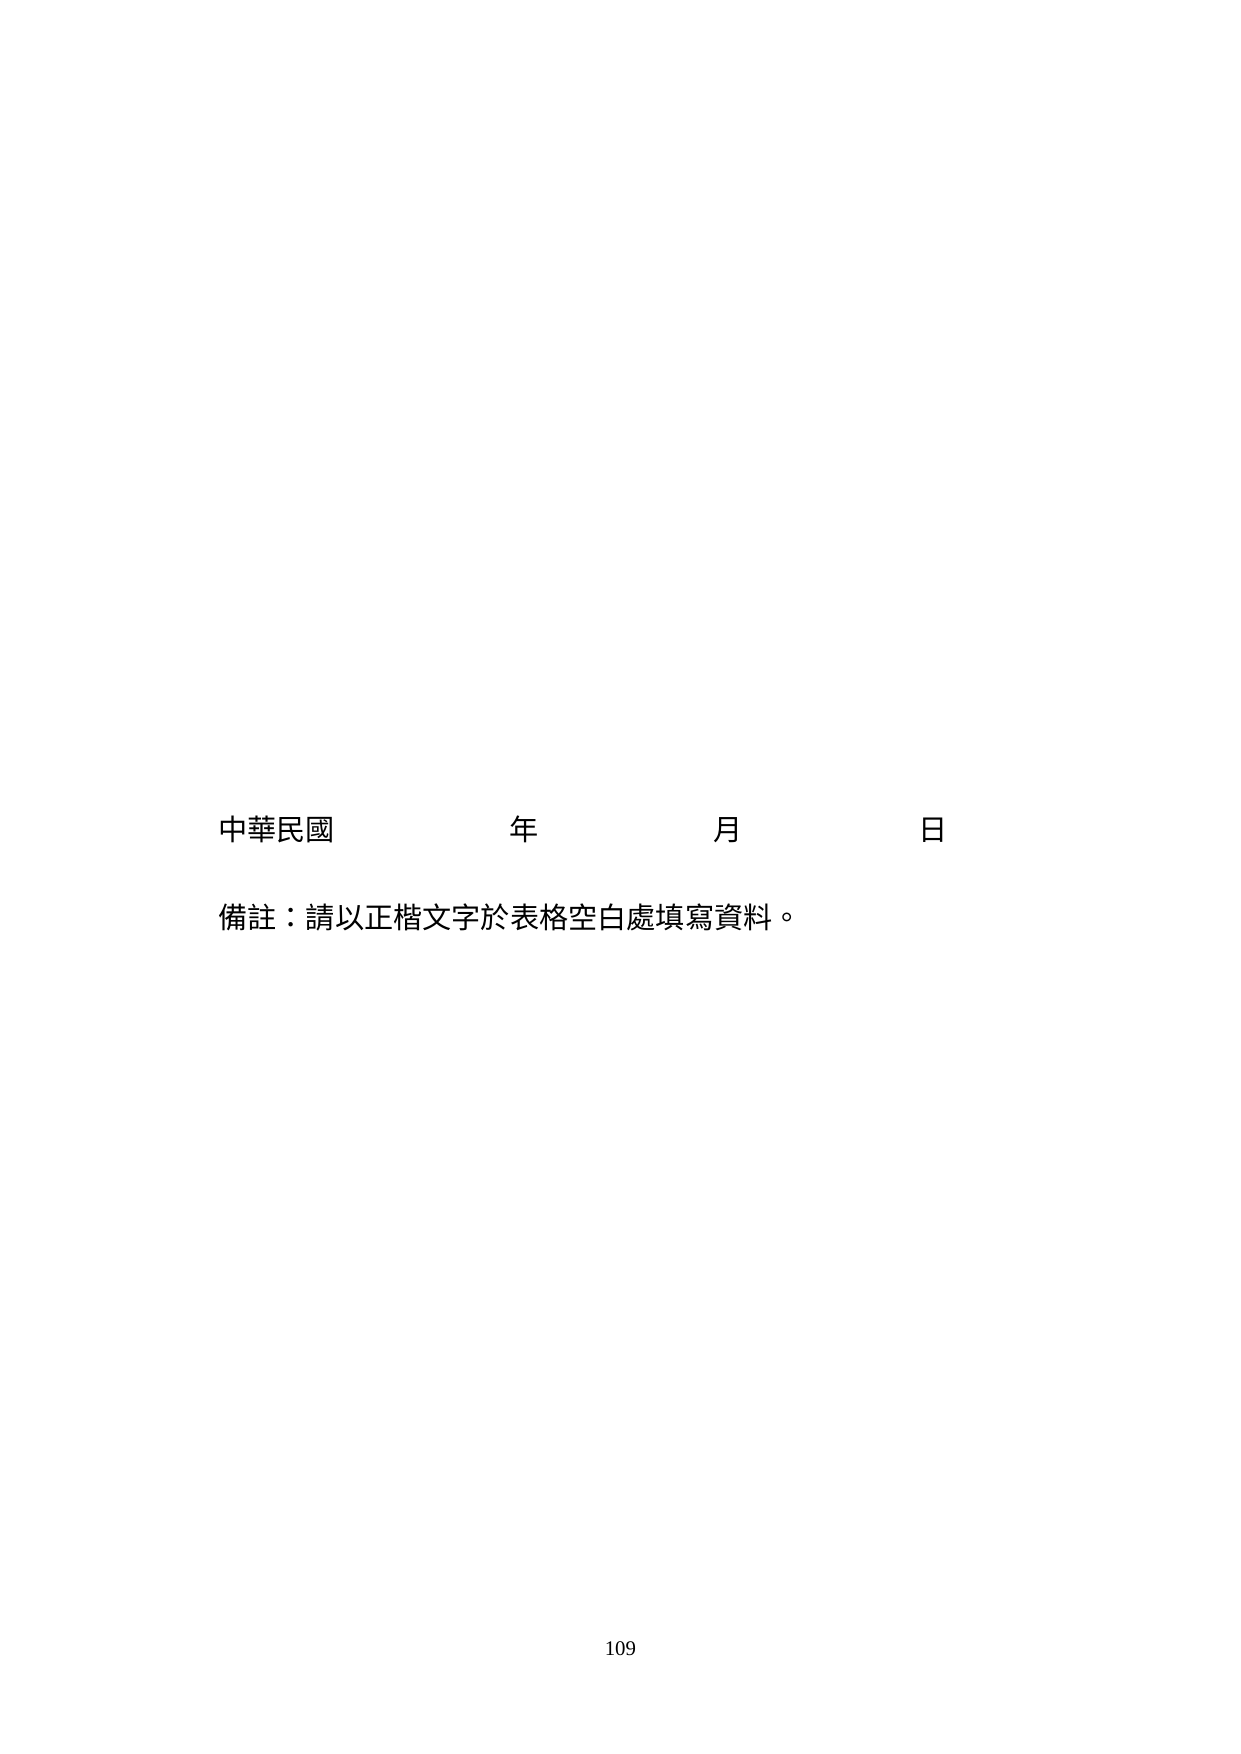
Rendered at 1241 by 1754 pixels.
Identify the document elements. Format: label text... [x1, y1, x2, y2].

text 備註：請以正楷文字於表格空白處填寫資料。 [218, 849, 1122, 937]
text 中華民國 年 月 日 [218, 762, 1022, 849]
